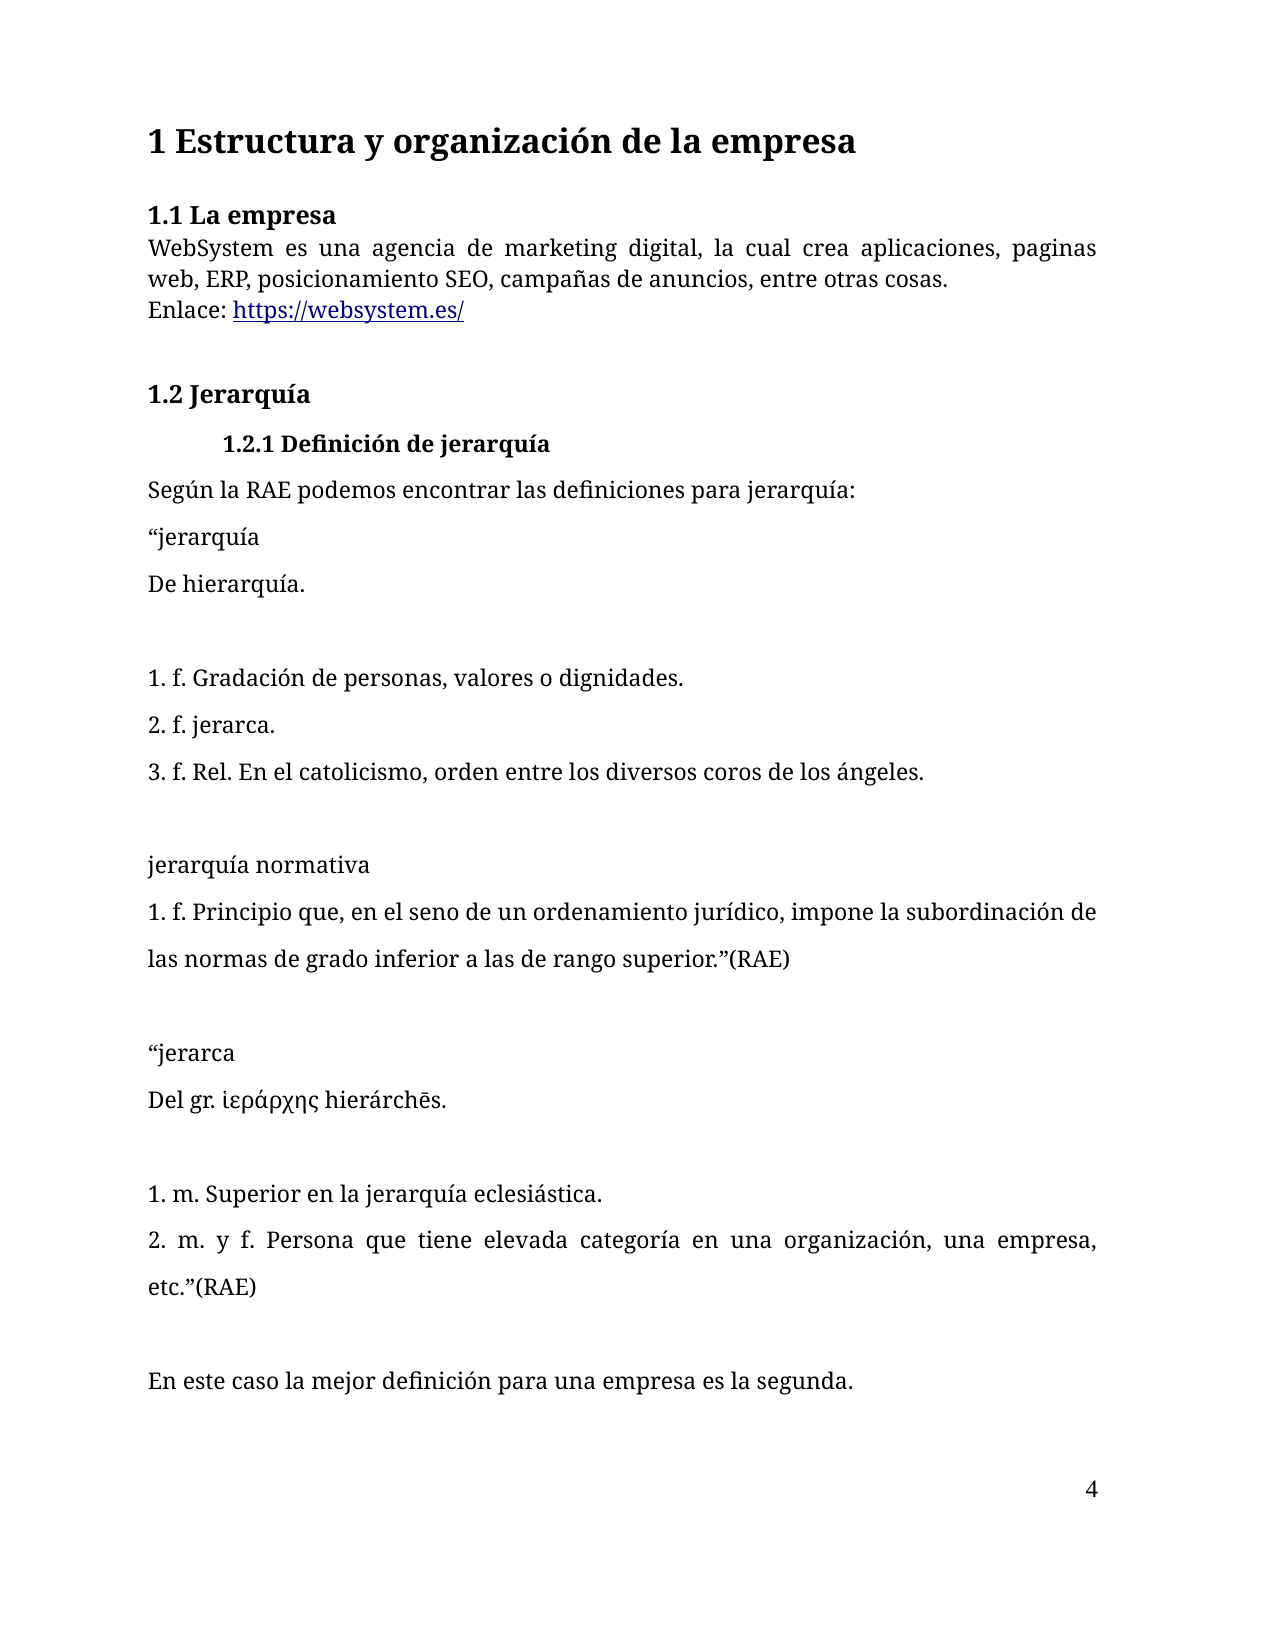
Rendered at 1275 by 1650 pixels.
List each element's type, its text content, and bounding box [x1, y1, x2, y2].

text 1.2.1 Definición de jerarquía [148, 427, 1098, 459]
text “jerarquía [148, 521, 1098, 552]
text En este caso la mejor definición para una empresa es la segunda. [148, 1365, 1098, 1396]
text 1.1 La empresa [148, 198, 1098, 232]
text De hierarquía. [148, 568, 1098, 599]
text 1. f. Principio que, en el seno de un ordenamiento jurídico, impone la subordinación de las normas de grado inferior a las de rango superior.”(RAE) [148, 896, 1098, 974]
text 1.2 Jerarquía [148, 376, 1098, 411]
text “jerarca [148, 1037, 1098, 1068]
text 2. m. y f. Persona que tiene elevada categoría en una organización, una empresa, etc.”(RAE) [148, 1224, 1098, 1302]
text 1 Estructura y organización de la empresa [148, 118, 1098, 163]
text jerarquía normativa [148, 849, 1098, 881]
text Del gr. ἱεράρχης hierárchēs. [148, 1084, 1098, 1115]
text 3. f. Rel. En el catolicismo, orden entre los diversos coros de los ángeles. [148, 756, 1098, 787]
text 1. m. Superior en la jerarquía eclesiástica. [148, 1177, 1098, 1209]
text WebSystem es una agencia de marketing digital, la cual crea aplicaciones, paginas web, ERP, posicionamiento SEO, campañas de anuncios, entre otras cosas. [148, 232, 1098, 294]
text 1. f. Gradación de personas, valores o dignidades. [148, 662, 1098, 693]
text Enlace: https://websystem.es/ [148, 294, 1098, 325]
text Según la RAE podemos encontrar las definiciones para jerarquía: [148, 474, 1098, 506]
text 2. f. jerarca. [148, 709, 1098, 740]
